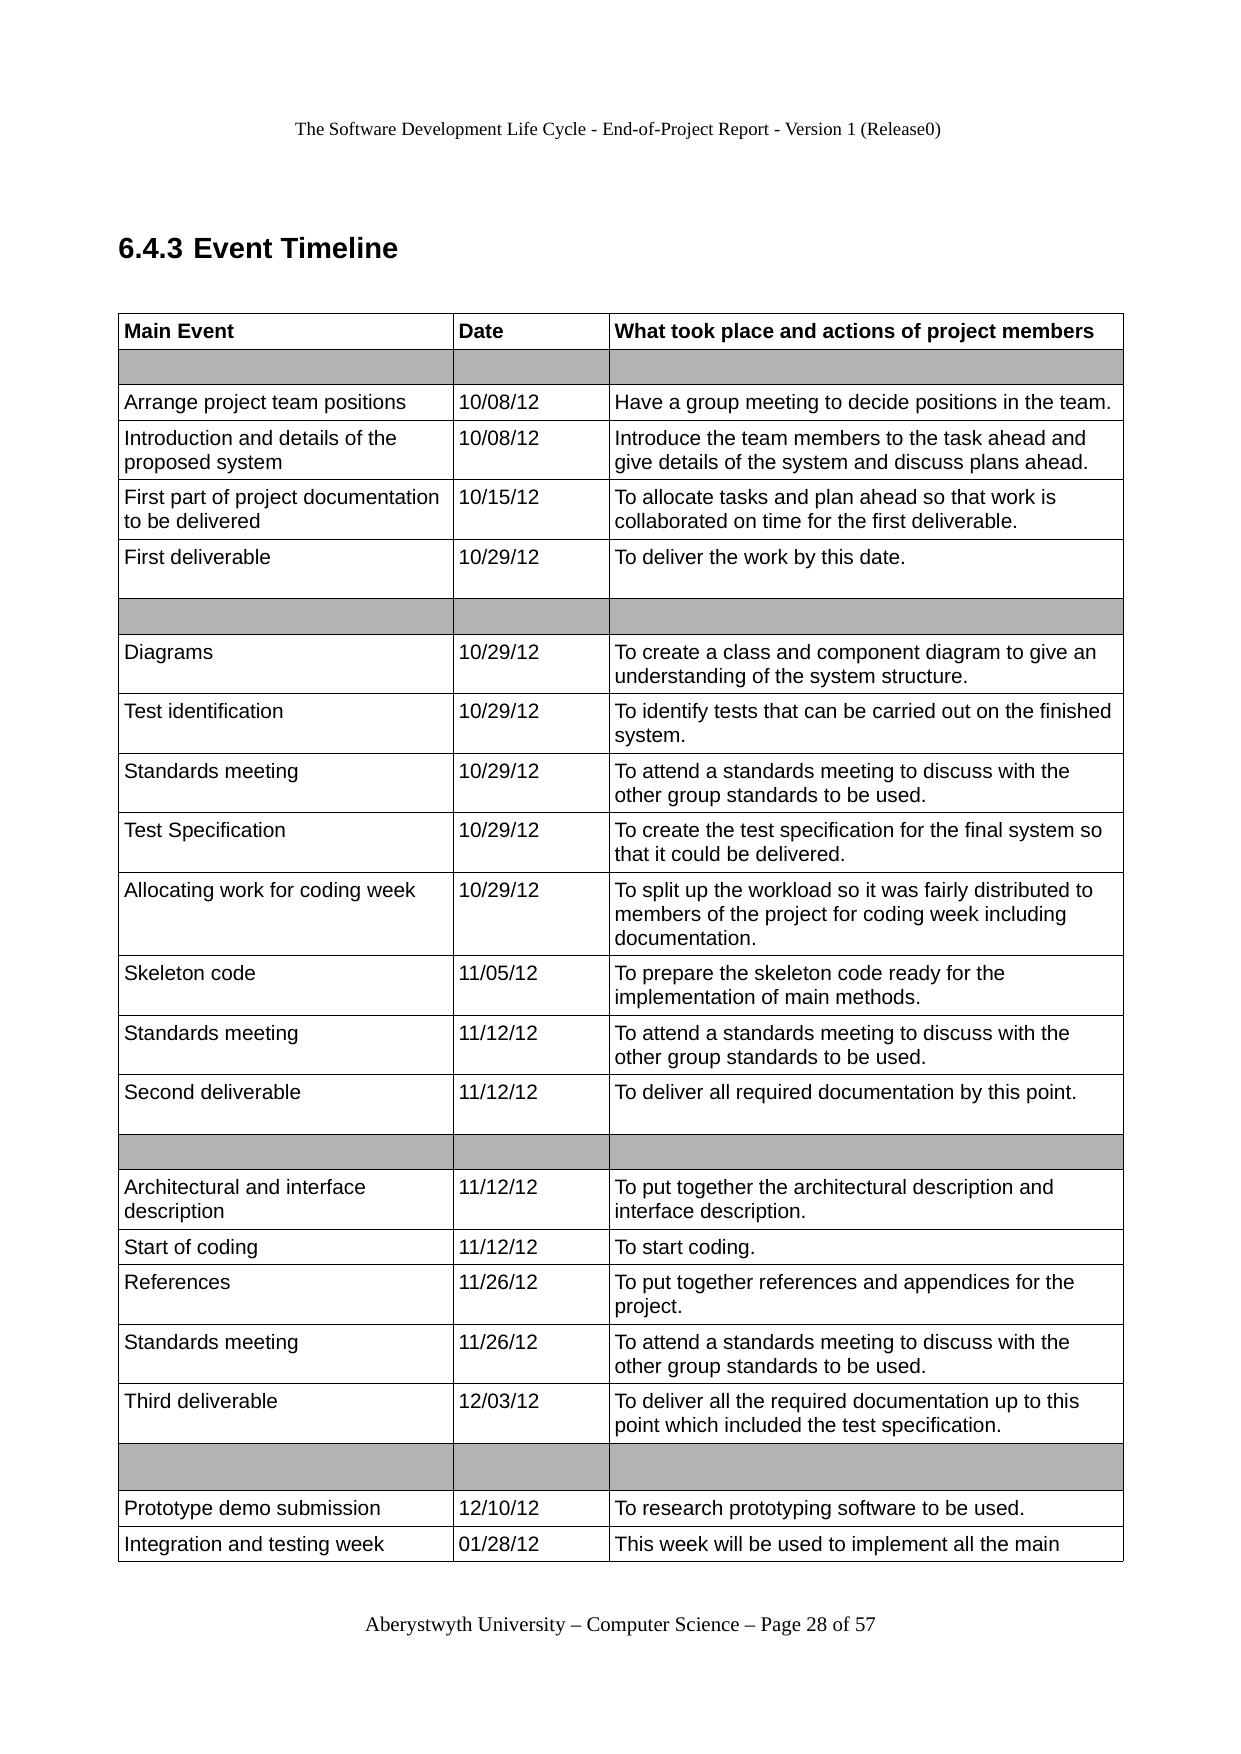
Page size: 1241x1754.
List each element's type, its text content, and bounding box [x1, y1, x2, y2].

table_cell First deliverable [119, 540, 453, 598]
table_cell To attend a standards meeting to discuss with the other group standards to be used. [610, 1016, 1123, 1074]
table_cell To research prototyping software to be used. [610, 1491, 1123, 1526]
table_cell 08/10/12 [454, 385, 609, 420]
table_cell 12/11/12 [454, 1230, 609, 1264]
table_cell Introduction and details of the proposed system [119, 421, 453, 479]
table_cell Arrange project team positions [119, 385, 453, 420]
table_cell Have a group meeting to decide positions in the team. [610, 385, 1123, 420]
table_cell Introduce the team members to the task ahead and give details of the system and discuss plans ahead. [610, 421, 1123, 479]
table_cell To identify tests that can be carried out on the finished system. [610, 694, 1123, 753]
table_cell To create the test specification for the final system so that it could be delivered. [610, 813, 1123, 872]
table_cell To deliver the work by this date. [610, 540, 1123, 598]
table_cell [454, 599, 609, 634]
table_cell [119, 1444, 453, 1490]
table_cell Skeleton code [119, 956, 453, 1015]
table_cell 29/10/12 [454, 873, 609, 955]
table_cell 29/10/12 [454, 694, 609, 753]
table_cell Standards meeting [119, 754, 453, 812]
table_cell [119, 599, 453, 634]
table_cell 15/10/12 [454, 480, 609, 539]
table_cell Integration and testing week [119, 1527, 453, 1561]
table_cell To split up the workload so it was fairly distributed to members of the project for coding week including documentation. [610, 873, 1123, 955]
table_header Date [454, 314, 609, 349]
table_cell To create a class and component diagram to give an understanding of the system structure. [610, 635, 1123, 693]
table_cell [119, 350, 453, 384]
table_cell To put together the architectural description and interface description. [610, 1170, 1123, 1229]
table_cell Third deliverable [119, 1384, 453, 1443]
table_cell 12/11/12 [454, 1016, 609, 1074]
table_cell 29/10/12 [454, 635, 609, 693]
table_cell 05/11/12 [454, 956, 609, 1015]
table_cell [454, 1444, 609, 1490]
table_header Main Event [119, 314, 453, 349]
table_cell This week will be used to implement all the main [610, 1527, 1123, 1561]
table_cell 26/11/12 [454, 1265, 609, 1324]
table_cell 29/10/12 [454, 540, 609, 598]
table_cell [610, 350, 1123, 384]
table_cell 26/11/12 [454, 1325, 609, 1383]
table_cell 29/10/12 [454, 813, 609, 872]
table_cell References [119, 1265, 453, 1324]
table_cell To deliver all the required documentation up to this point which included the test specification. [610, 1384, 1123, 1443]
table_cell Standards meeting [119, 1325, 453, 1383]
table_cell [610, 599, 1123, 634]
table_cell Second deliverable [119, 1075, 453, 1134]
table_cell [610, 1135, 1123, 1169]
table_cell 08/10/12 [454, 421, 609, 479]
table_cell To attend a standards meeting to discuss with the other group standards to be used. [610, 1325, 1123, 1383]
table_cell [454, 1135, 609, 1169]
table_cell 03/12/12 [454, 1384, 609, 1443]
table_cell To start coding. [610, 1230, 1123, 1264]
table_cell Allocating work for coding week [119, 873, 453, 955]
table_cell 10/12/12 [454, 1491, 609, 1526]
table_cell Architectural and interface description [119, 1170, 453, 1229]
table_cell Diagrams [119, 635, 453, 693]
table_cell To allocate tasks and plan ahead so that work is collaborated on time for the first deliverable. [610, 480, 1123, 539]
table_cell Prototype demo submission [119, 1491, 453, 1526]
table_cell [119, 1135, 453, 1169]
table_cell [610, 1444, 1123, 1490]
table_cell 12/11/12 [454, 1170, 609, 1229]
table_cell To attend a standards meeting to discuss with the other group standards to be used. [610, 754, 1123, 812]
table_cell To prepare the skeleton code ready for the implementation of main methods. [610, 956, 1123, 1015]
subtitle Event Timeline [118, 231, 1122, 264]
table_cell To deliver all required documentation by this point. [610, 1075, 1123, 1134]
table_cell [454, 350, 609, 384]
table_cell 12/11/12 [454, 1075, 609, 1134]
table_cell Test Specification [119, 813, 453, 872]
table_cell Standards meeting [119, 1016, 453, 1074]
table_cell 29/10/12 [454, 754, 609, 812]
table_cell Test identification [119, 694, 453, 753]
table_cell First part of project documentation to be delivered [119, 480, 453, 539]
table_cell 28/01/12 [454, 1527, 609, 1561]
table_cell Start of coding [119, 1230, 453, 1264]
table_cell To put together references and appendices for the project. [610, 1265, 1123, 1324]
table_header What took place and actions of project members [610, 314, 1123, 349]
